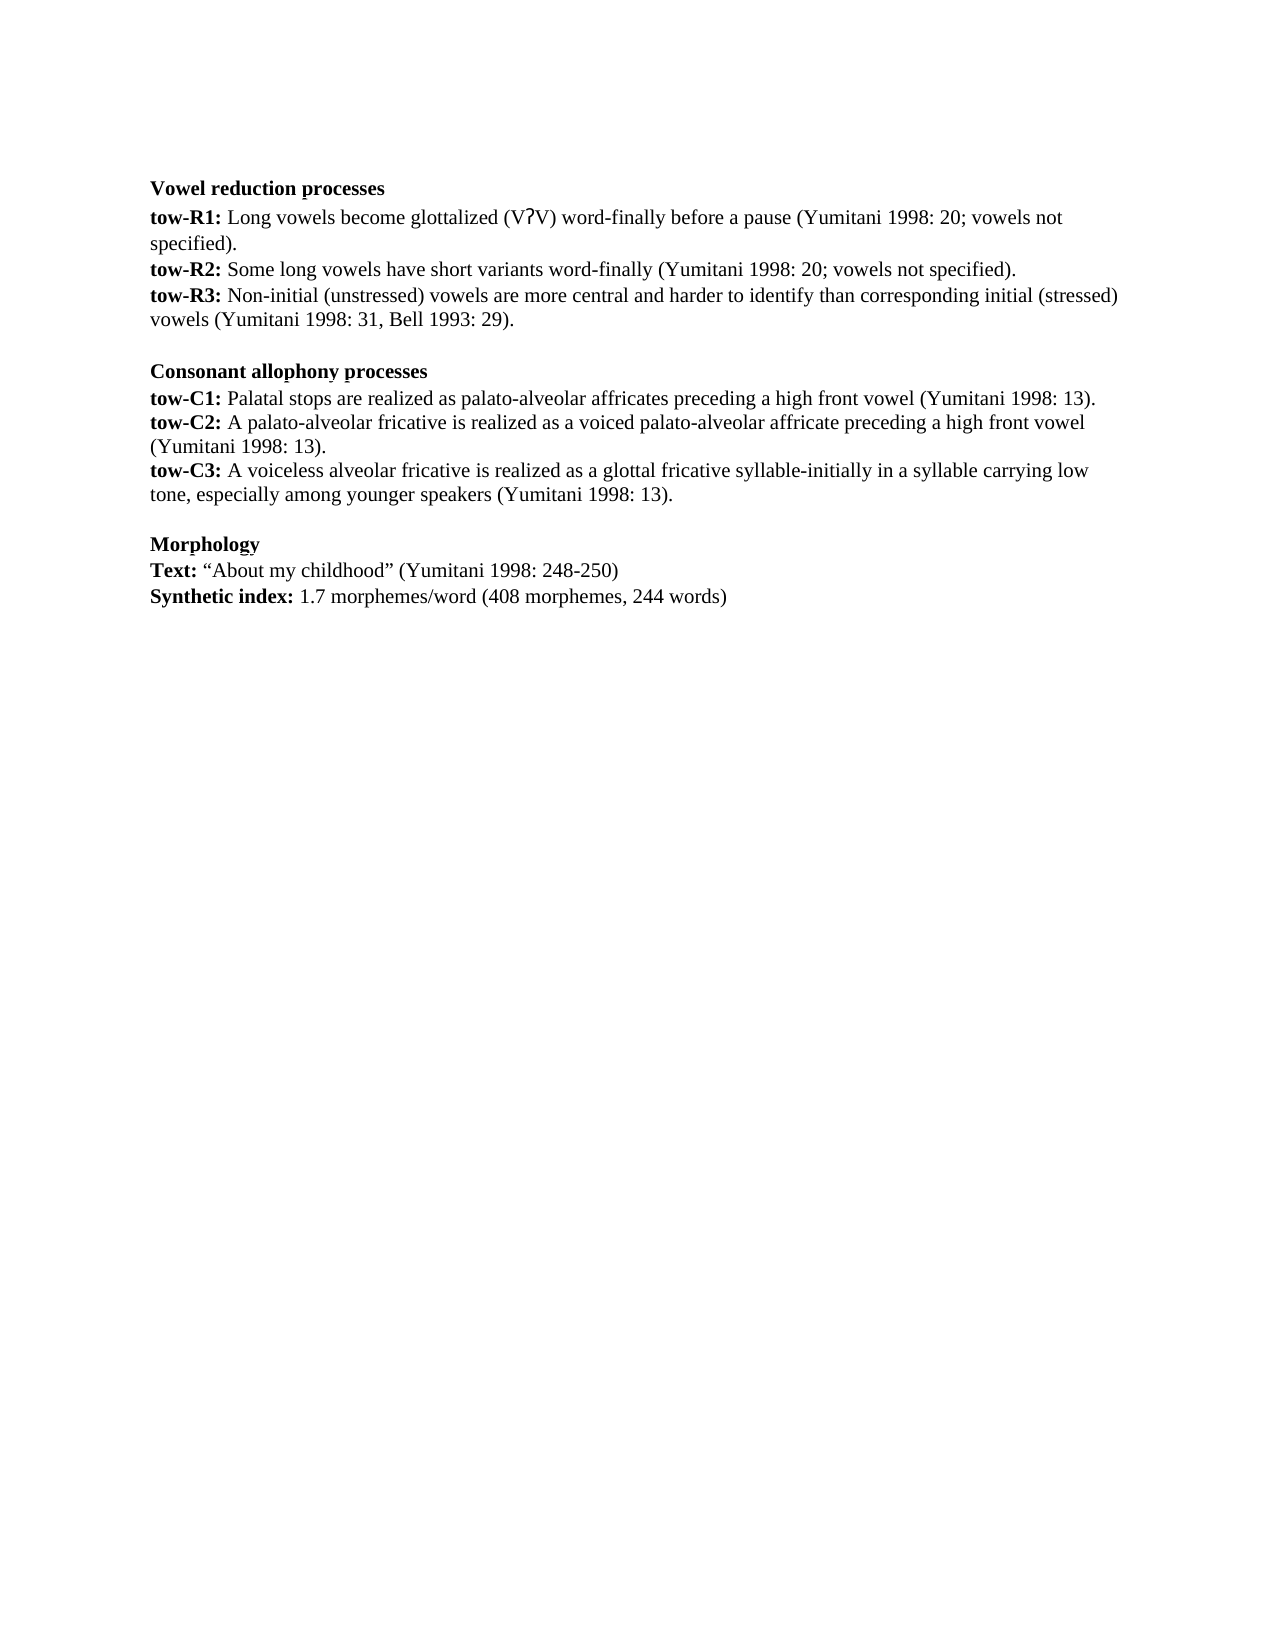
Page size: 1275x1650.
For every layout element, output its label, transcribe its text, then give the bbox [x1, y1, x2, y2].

text Text: “About my childhood” (Yumitani 1998: 248-250) [150, 558, 1125, 582]
text Consonant allophony processes [150, 359, 1125, 383]
text tow-C1: Palatal stops are realized as palato-alveolar affricates preceding a high front vowel (Yumitani 1998: 13). [150, 386, 1125, 409]
text tow-R1: Long vowels become glottalized (VʔV) word-finally before a pause (Yumitani 1998: 20; vowels not specified). [150, 202, 1125, 255]
text Morphology [150, 532, 1125, 556]
text Synthetic index: 1.7 morphemes/word (408 morphemes, 244 words) [150, 584, 1125, 608]
text tow-R3: Non-initial (unstressed) vowels are more central and harder to identify than corresponding initial (stressed) vowels (Yumitani 1998: 31, Bell 1993: 29). [150, 283, 1125, 331]
text tow-C3: A voiceless alveolar fricative is realized as a glottal fricative syllable-initially in a syllable carrying low tone, especially among younger speakers (Yumitani 1998: 13). [150, 458, 1125, 506]
text Vowel reduction processes [150, 176, 1125, 200]
text tow-C2: A palato-alveolar fricative is realized as a voiced palato-alveolar affricate preceding a high front vowel (Yumitani 1998: 13). [150, 409, 1125, 458]
text tow-R2: Some long vowels have short variants word-finally (Yumitani 1998: 20; vowels not specified). [150, 257, 1125, 281]
